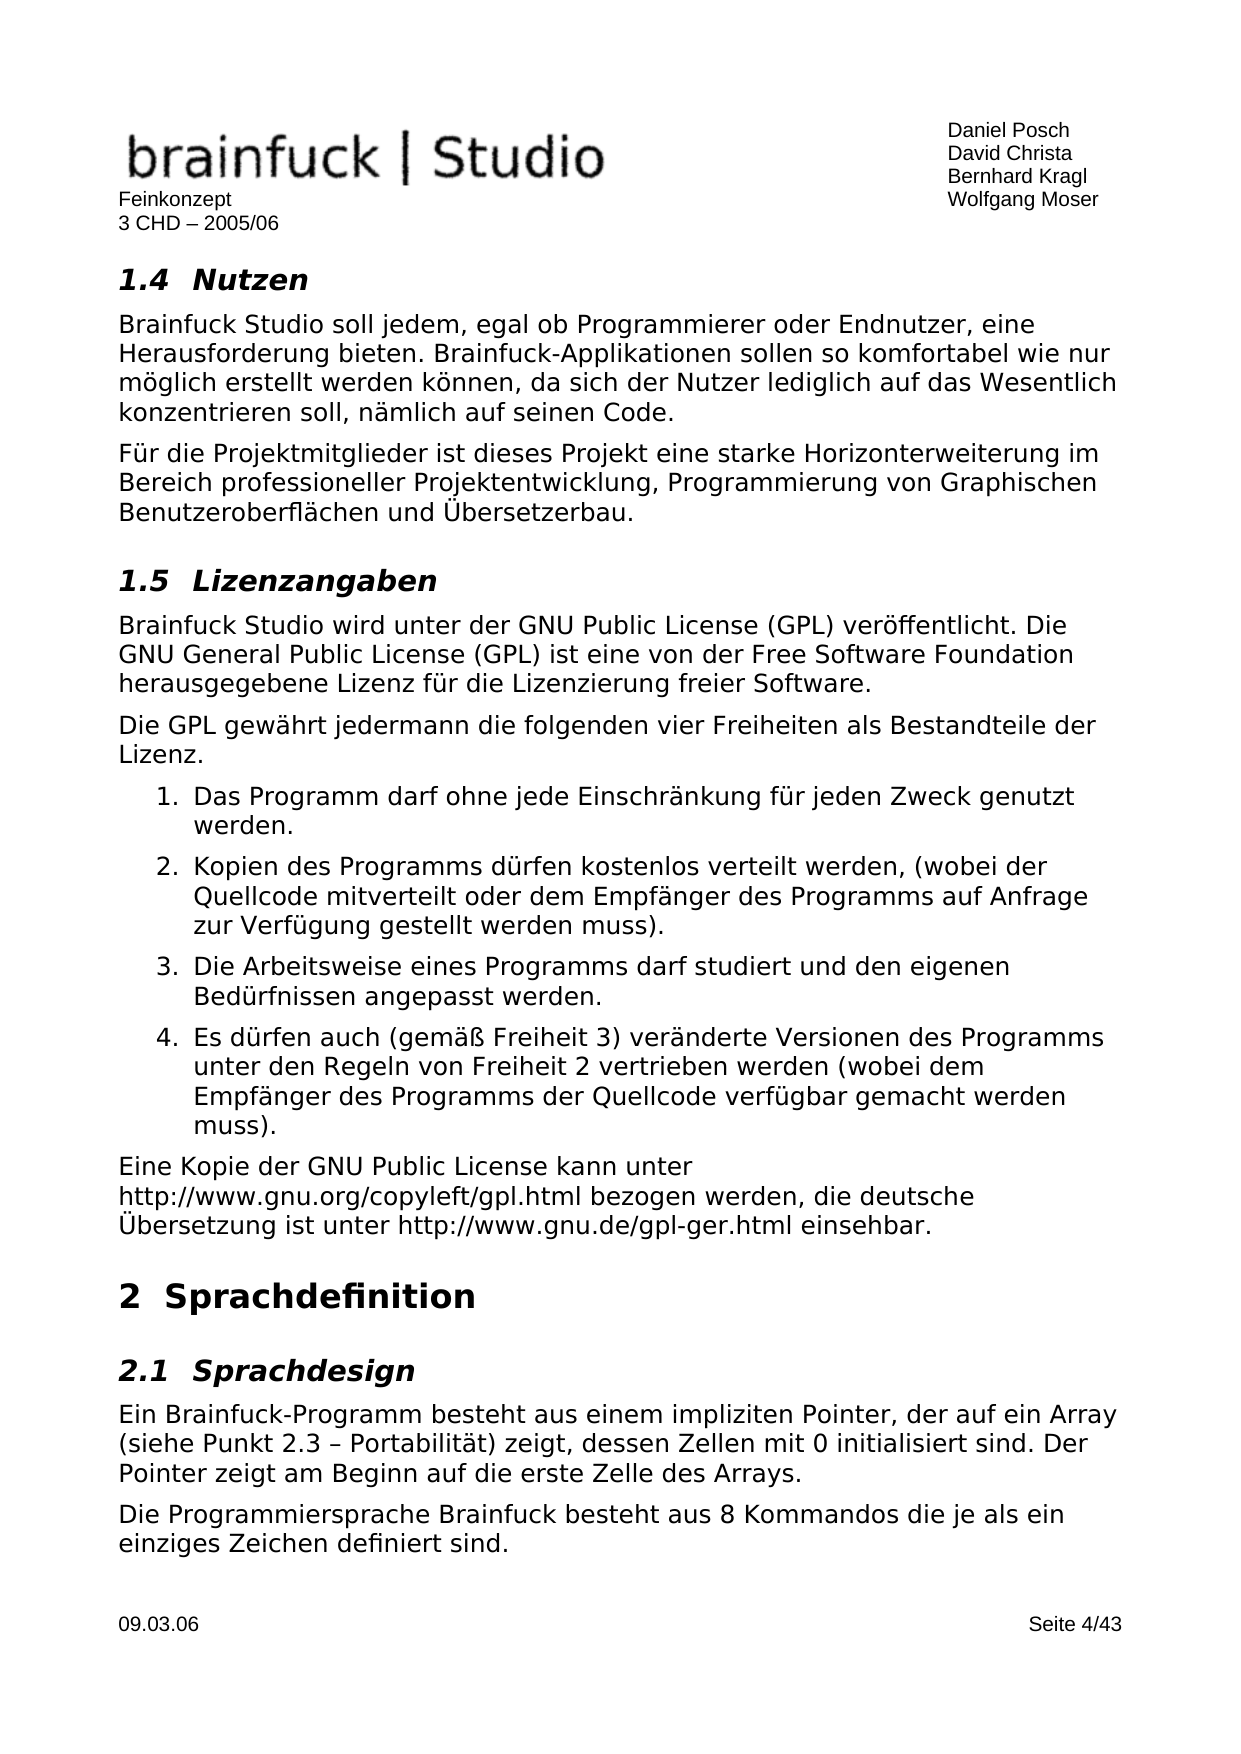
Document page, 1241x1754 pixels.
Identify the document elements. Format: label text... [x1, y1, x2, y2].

picture [118, 118, 609, 187]
text Eine Kopie der GNU Public License kann unter http://www.gnu.org/copyleft/gpl.html bezogen werden, die deutsche Übersetzung ist unter http://www.gnu.de/gpl-ger.html einsehbar. [118, 1152, 1122, 1240]
subtitle Sprachdesign [118, 1354, 1122, 1388]
subtitle Lizenzangaben [118, 564, 1122, 598]
subtitle Sprachdefinition [118, 1277, 1122, 1317]
text Ein Brainfuck-Programm besteht aus einem impliziten Pointer, der auf ein Array (siehe Punkt 2.3 – Portabilität) zeigt, dessen Zellen mit 0 initialisiert sind. Der Pointer zeigt am Beginn auf die erste Zelle des Arrays. [118, 1401, 1122, 1488]
list Kopien des Programms dürfen kostenlos verteilt werden, (wobei der Quellcode mitverteilt oder dem Empfänger des Programms auf Anfrage zur Verfügung gestellt werden muss). [156, 852, 1122, 940]
list Das Programm darf ohne jede Einschränkung für jeden Zweck genutzt werden. [156, 782, 1122, 840]
text Die Programmiersprache Brainfuck besteht aus 8 Kommandos die je als ein einziges Zeichen definiert sind. [118, 1501, 1122, 1559]
text Brainfuck Studio soll jedem, egal ob Programmierer oder Endnutzer, eine Herausforderung bieten. Brainfuck-Applikationen sollen so komfortabel wie nur möglich erstellt werden können, da sich der Nutzer lediglich auf das Wesentlich konzentrieren soll, nämlich auf seinen Code. [118, 310, 1122, 427]
text Für die Projektmitglieder ist dieses Projekt eine starke Horizonterweiterung im Bereich professioneller Projektentwicklung, Programmierung von Graphischen Benutzeroberflächen und Übersetzerbau. [118, 439, 1122, 527]
subtitle Nutzen [118, 264, 1122, 298]
text Die GPL gewährt jedermann die folgenden vier Freiheiten als Bestandteile der Lizenz. [118, 711, 1122, 769]
text Brainfuck Studio wird unter der GNU Public License (GPL) veröffentlicht. Die GNU General Public License (GPL) ist eine von der Free Software Foundation herausgegebene Lizenz für die Lizenzierung freier Software. [118, 611, 1122, 698]
list Die Arbeitsweise eines Programms darf studiert und den eigenen Bedürfnissen angepasst werden. [156, 952, 1122, 1011]
list Es dürfen auch (gemäß Freiheit 3) veränderte Versionen des Programms unter den Regeln von Freiheit 2 vertrieben werden (wobei dem Empfänger des Programms der Quellcode verfügbar gemacht werden muss). [156, 1023, 1122, 1140]
